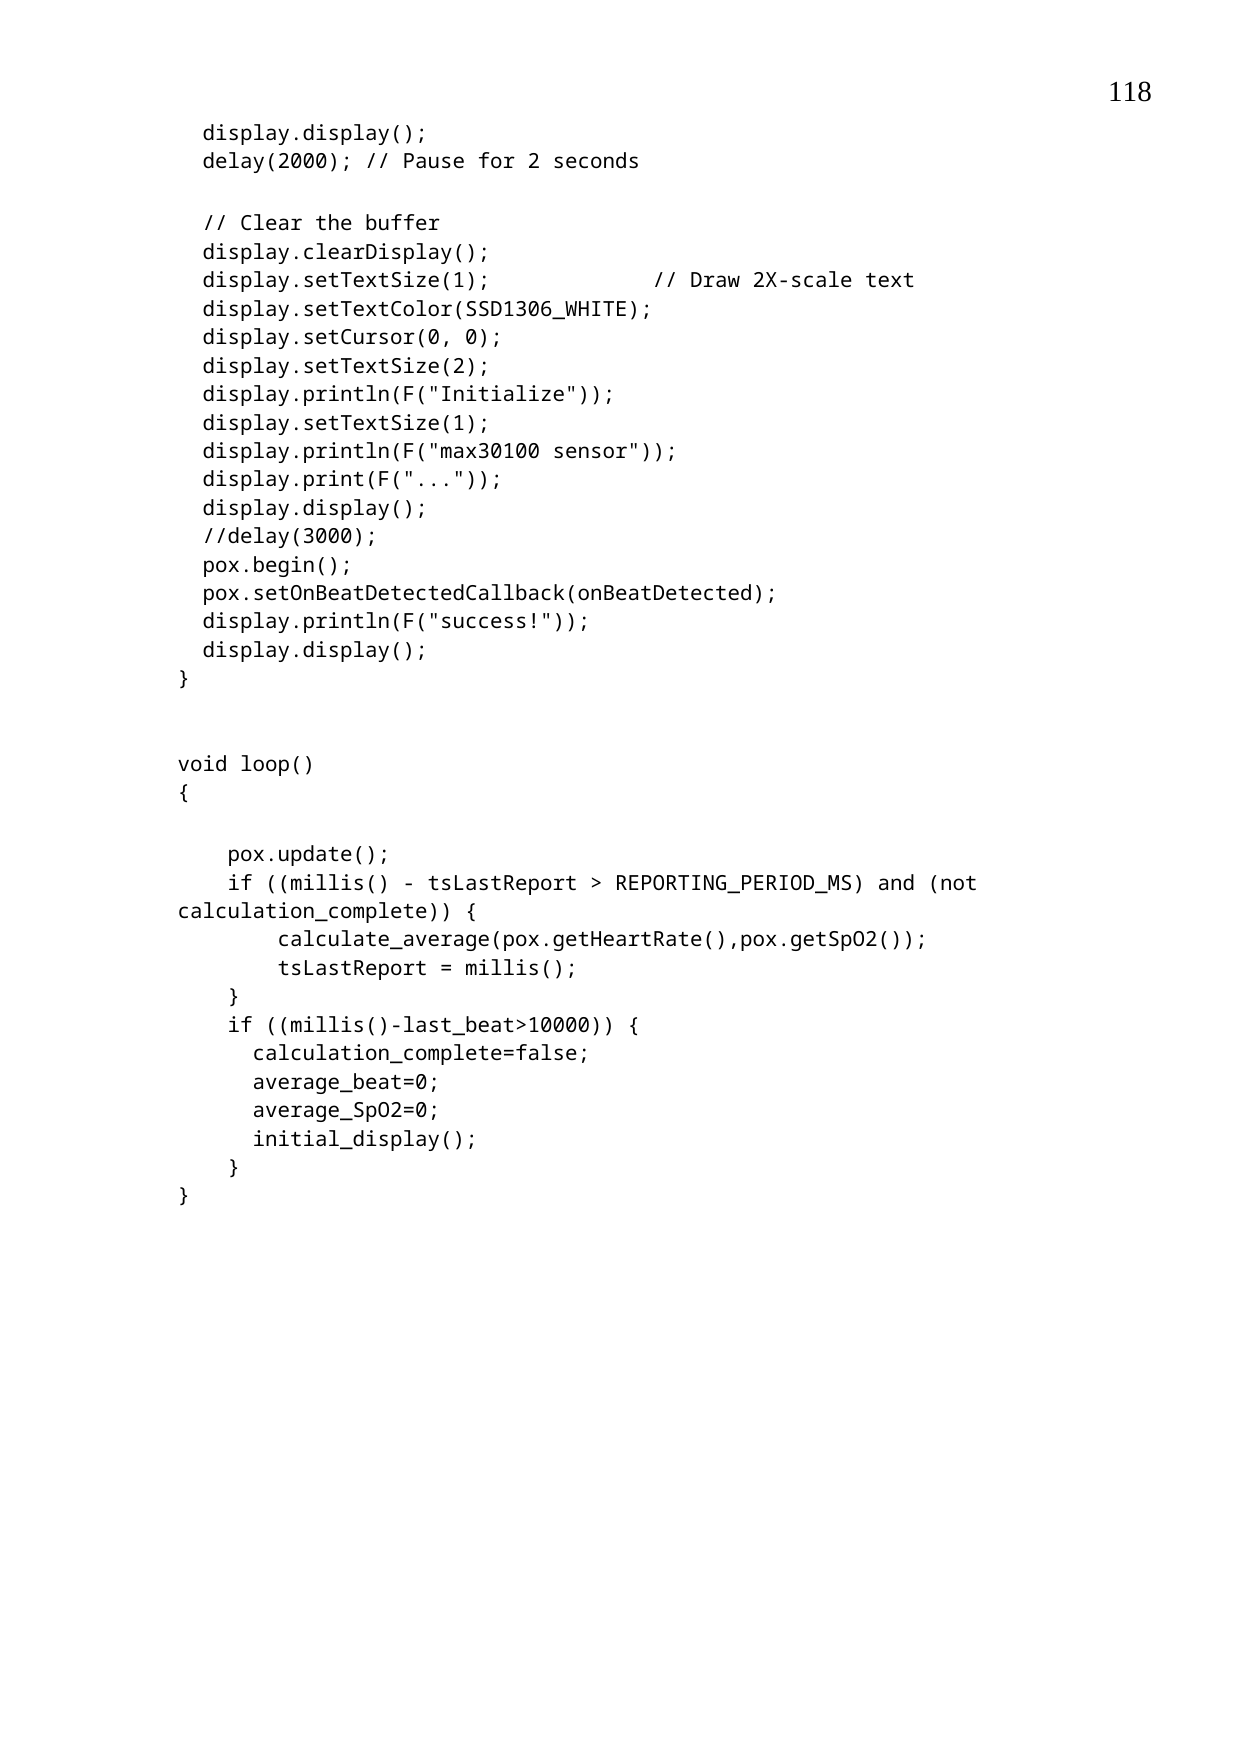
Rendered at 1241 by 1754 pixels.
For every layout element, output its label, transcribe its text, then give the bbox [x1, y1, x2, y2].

text } [177, 981, 1152, 1010]
text } [177, 663, 1152, 692]
text display.display(); [177, 635, 1152, 663]
text display.setCursor(0, 0); [177, 322, 1152, 351]
text display.setTextColor(SSD1306_WHITE); [177, 294, 1152, 322]
text display.setTextSize(1); // Draw 2X-scale text [177, 265, 1152, 294]
text //delay(3000); [177, 521, 1152, 550]
text average_SpO2=0; [177, 1095, 1152, 1124]
text calculation_complete=false; [177, 1038, 1152, 1067]
text void loop() [177, 749, 1152, 777]
text pox.update(); [177, 839, 1152, 868]
text if ((millis() - tsLastReport > REPORTING_PERIOD_MS) and (not calculation_complete)) { [177, 868, 1152, 924]
text tsLastReport = millis(); [177, 953, 1152, 981]
text } [177, 1181, 1152, 1209]
text calculate_average(pox.getHeartRate(),pox.getSpO2()); [177, 924, 1152, 953]
text display.display(); [177, 118, 1152, 147]
text display.clearDisplay(); [177, 237, 1152, 265]
text display.print(F("...")); [177, 464, 1152, 493]
text pox.begin(); [177, 550, 1152, 578]
text display.println(F("max30100 sensor")); [177, 436, 1152, 464]
text { [177, 777, 1152, 806]
text display.println(F("Initialize")); [177, 379, 1152, 408]
text } [177, 1152, 1152, 1181]
text display.display(); [177, 493, 1152, 521]
text initial_display(); [177, 1124, 1152, 1152]
text pox.setOnBeatDetectedCallback(onBeatDetected); [177, 578, 1152, 607]
text if ((millis()-last_beat>10000)) { [177, 1010, 1152, 1038]
text display.setTextSize(2); [177, 351, 1152, 379]
text // Clear the buffer [177, 208, 1152, 237]
text delay(2000); // Pause for 2 seconds [177, 147, 1152, 175]
text display.println(F("success!")); [177, 607, 1152, 635]
text display.setTextSize(1); [177, 408, 1152, 436]
text average_beat=0; [177, 1067, 1152, 1095]
